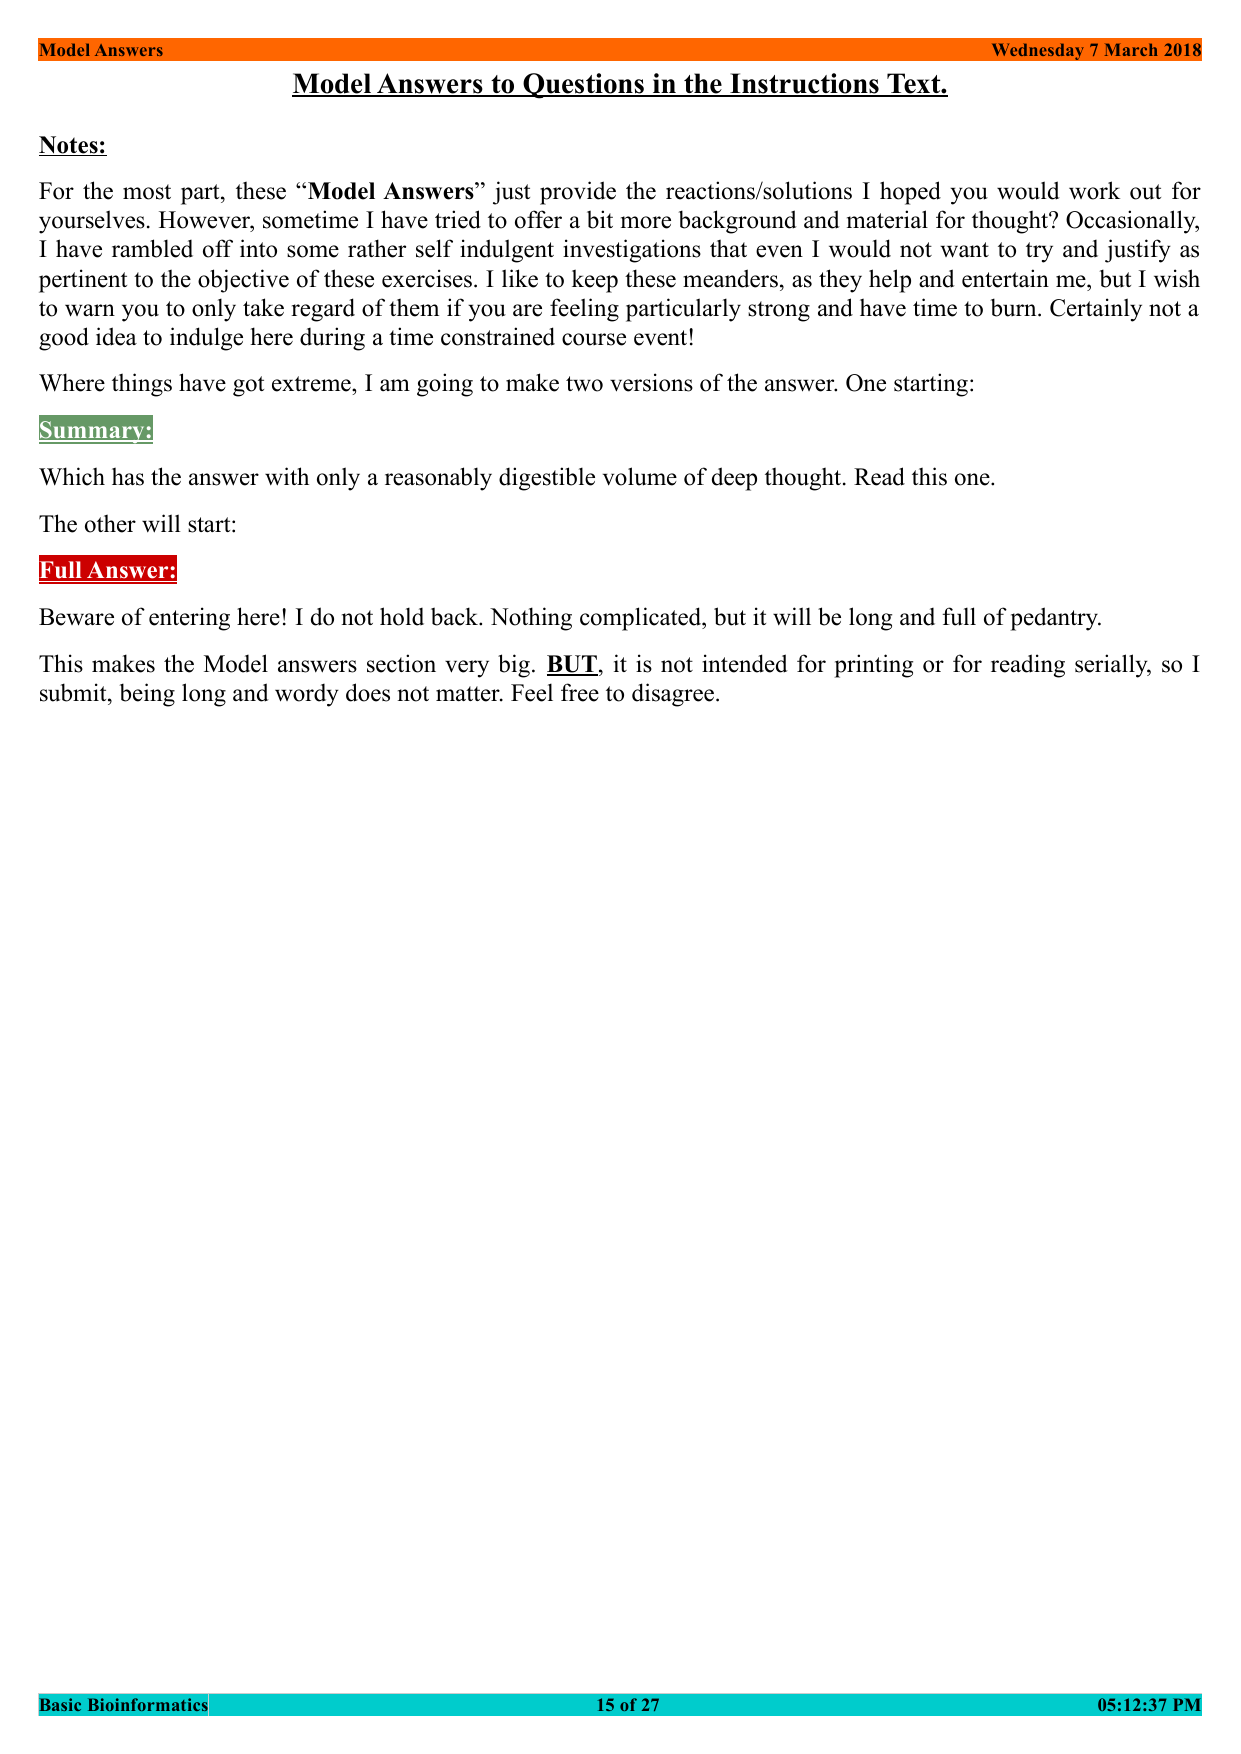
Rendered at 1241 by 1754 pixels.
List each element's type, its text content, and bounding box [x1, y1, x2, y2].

text Notes: [38, 129, 1202, 158]
text Beware of entering here! I do not hold back. Nothing complicated, but it will be long and full of pedantry. [38, 602, 1202, 631]
text Where things have got extreme, I am going to make two versions of the answer. One starting: [38, 368, 1202, 397]
text For the most part, these “Model Answers” just provide the reactions/solutions I hoped you would work out for yourselves. However, sometime I have tried to offer a bit more background and material for thought? Occasionally, I have rambled off into some rather self indulgent investigations that even I would not want to try and justify as pertinent to the objective of these exercises. I like to keep these meanders, as they help and entertain me, but I wish to warn you to only take regard of them if you are feeling particularly strong and have time to burn. Certainly not a good idea to indulge here during a time constrained course event! [38, 176, 1202, 351]
text This makes the Model answers section very big. BUT, it is not intended for printing or for reading serially, so I submit, being long and wordy does not matter. Feel free to disagree. [38, 649, 1202, 707]
text Full Answer: [38, 555, 1202, 584]
text Which has the answer with only a reasonably digestible volume of deep thought. Read this one. [38, 462, 1202, 491]
text The other will start: [38, 509, 1202, 538]
text Model Answers to Questions in the Instructions Text. [38, 66, 1202, 100]
text Summary: [38, 415, 1202, 444]
